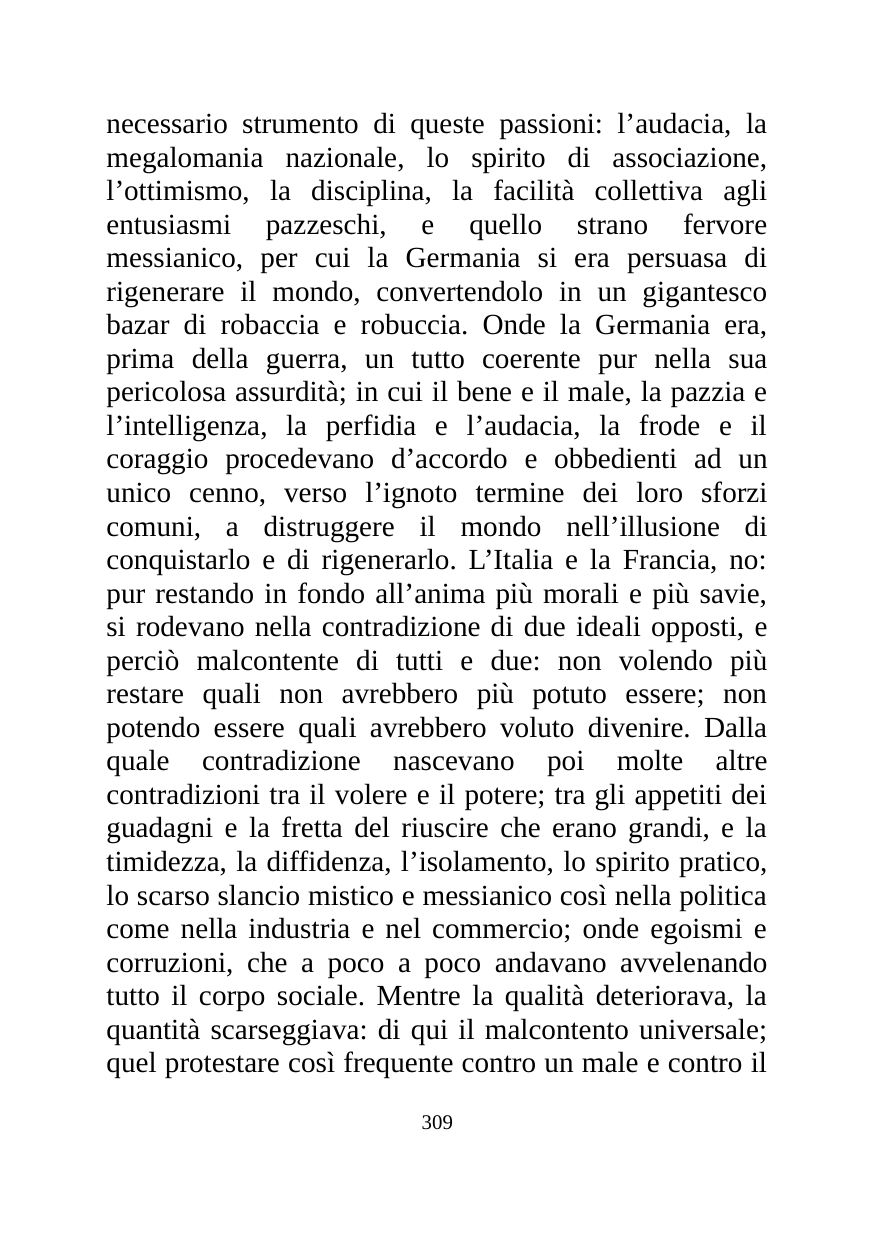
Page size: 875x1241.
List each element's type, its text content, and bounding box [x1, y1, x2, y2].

text necessario strumento di queste passioni: l’audacia, la megalomania nazionale, lo spirito di associazione, l’ottimismo, la disciplina, la facilità collettiva agli entusiasmi pazzeschi, e quello strano fervore messianico, per cui la Germania si era persuasa di rigenerare il mondo, convertendolo in un gigantesco bazar di robaccia e robuccia. Onde la Germania era, prima della guerra, un tutto coerente pur nella sua pericolosa assurdità; in cui il bene e il male, la pazzia e l’intelligenza, la perfidia e l’audacia, la frode e il coraggio procedevano d’accordo e obbedienti ad un unico cenno, verso l’ignoto termine dei loro sforzi comuni, a distruggere il mondo nell’illusione di conquistarlo e di rigenerarlo. L’Italia e la Francia, no: pur restando in fondo all’anima più morali e più savie, si rodevano nella contradizione di due ideali opposti, e perciò malcontente di tutti e due: non volendo più restare quali non avrebbero più potuto essere; non potendo essere quali avrebbero voluto divenire. Dalla quale contradizione nascevano poi molte altre contradizioni tra il volere e il potere; tra gli appetiti dei guadagni e la fretta del riuscire che erano grandi, e la timidezza, la diffidenza, l’isolamento, lo spirito pratico, lo scarso slancio mistico e messianico così nella politica come nella industria e nel commercio; onde egoismi e corruzioni, che a poco a poco andavano avvelenando tutto il corpo sociale. Mentre la qualità deteriorava, la quantità scarseggiava: di qui il malcontento universale; quel protestare così frequente contro un male e contro il [106, 106, 768, 1079]
